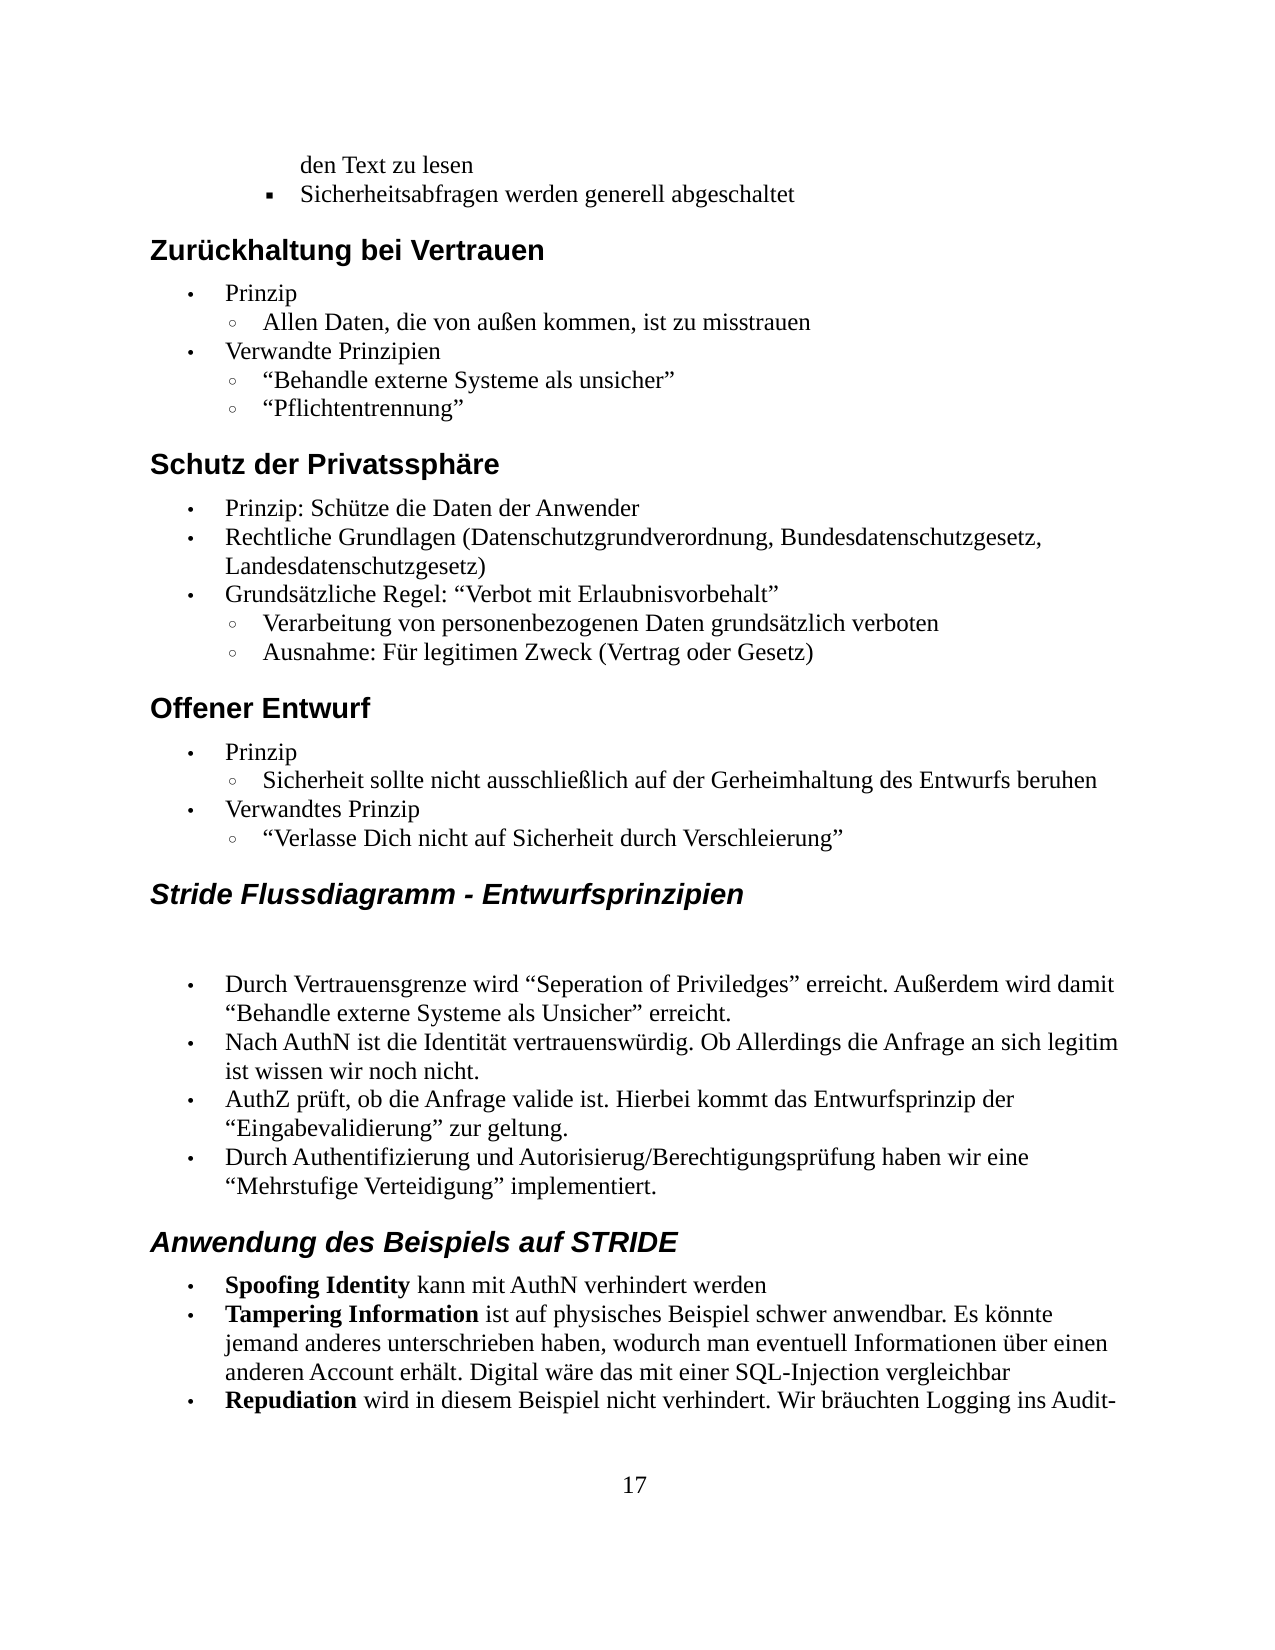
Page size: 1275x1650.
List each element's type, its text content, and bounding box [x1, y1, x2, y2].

list “Verlasse Dich nicht auf Sicherheit durch Verschleierung” [225, 823, 1125, 852]
subtitle Anwendung des Beispiels auf STRIDE [150, 1224, 1125, 1258]
list Prinzip [187, 737, 1125, 766]
list “Behandle externe Systeme als unsicher” [225, 365, 1125, 393]
subtitle Offener Entwurf [150, 691, 1125, 724]
list Durch Authentifizierung und Autorisierug/Berechtigungsprüfung haben wir eine “Mehrstufige Verteidigung” implementiert. [187, 1142, 1125, 1199]
list Verwandtes Prinzip [187, 794, 1125, 823]
subtitle Schutz der Privatssphäre [150, 447, 1125, 481]
list Repudiation wird in diesem Beispiel nicht verhindert. Wir bräuchten Logging ins Audit- [187, 1386, 1125, 1414]
list Spoofing Identity kann mit AuthN verhindert werden [187, 1271, 1125, 1299]
list Allen Daten, die von außen kommen, ist zu misstrauen [225, 307, 1125, 336]
list “Pflichtentrennung” [225, 393, 1125, 422]
list AuthZ prüft, ob die Anfrage valide ist. Hierbei kommt das Entwurfsprinzip der “Eingabevalidierung” zur geltung. [187, 1084, 1125, 1142]
list Sicherheitsabfragen werden generell abgeschaltet [262, 179, 1125, 207]
list Verarbeitung von personenbezogenen Daten grundsätzlich verboten [225, 608, 1125, 637]
list Grundsätzliche Regel: “Verbot mit Erlaubnisvorbehalt” [187, 579, 1125, 608]
list Sicherheit sollte nicht ausschließlich auf der Gerheimhaltung des Entwurfs beruhen [225, 766, 1125, 794]
list Tampering Information ist auf physisches Beispiel schwer anwendbar. Es könnte jemand anderes unterschrieben haben, wodurch man eventuell Informationen über einen anderen Account erhält. Digital wäre das mit einer SQL-Injection vergleichbar [187, 1299, 1125, 1386]
list Verwandte Prinzipien [187, 336, 1125, 365]
list den Text zu lesen [262, 150, 1125, 179]
list Prinzip [187, 278, 1125, 307]
subtitle Stride Flussdiagramm - Entwurfsprinzipien [150, 877, 1125, 910]
list Rechtliche Grundlagen (Datenschutzgrundverordnung, Bundesdatenschutzgesetz, Landesdatenschutzgesetz) [187, 522, 1125, 579]
list Nach AuthN ist die Identität vertrauenswürdig. Ob Allerdings die Anfrage an sich legitim ist wissen wir noch nicht. [187, 1027, 1125, 1084]
subtitle Zurückhaltung bei Vertrauen [150, 232, 1125, 266]
list Ausnahme: Für legitimen Zweck (Vertrag oder Gesetz) [225, 637, 1125, 666]
list Durch Vertrauensgrenze wird “Seperation of Priviledges” erreicht. Außerdem wird damit “Behandle externe Systeme als Unsicher” erreicht. [187, 969, 1125, 1027]
list Prinzip: Schütze die Daten der Anwender [187, 493, 1125, 522]
